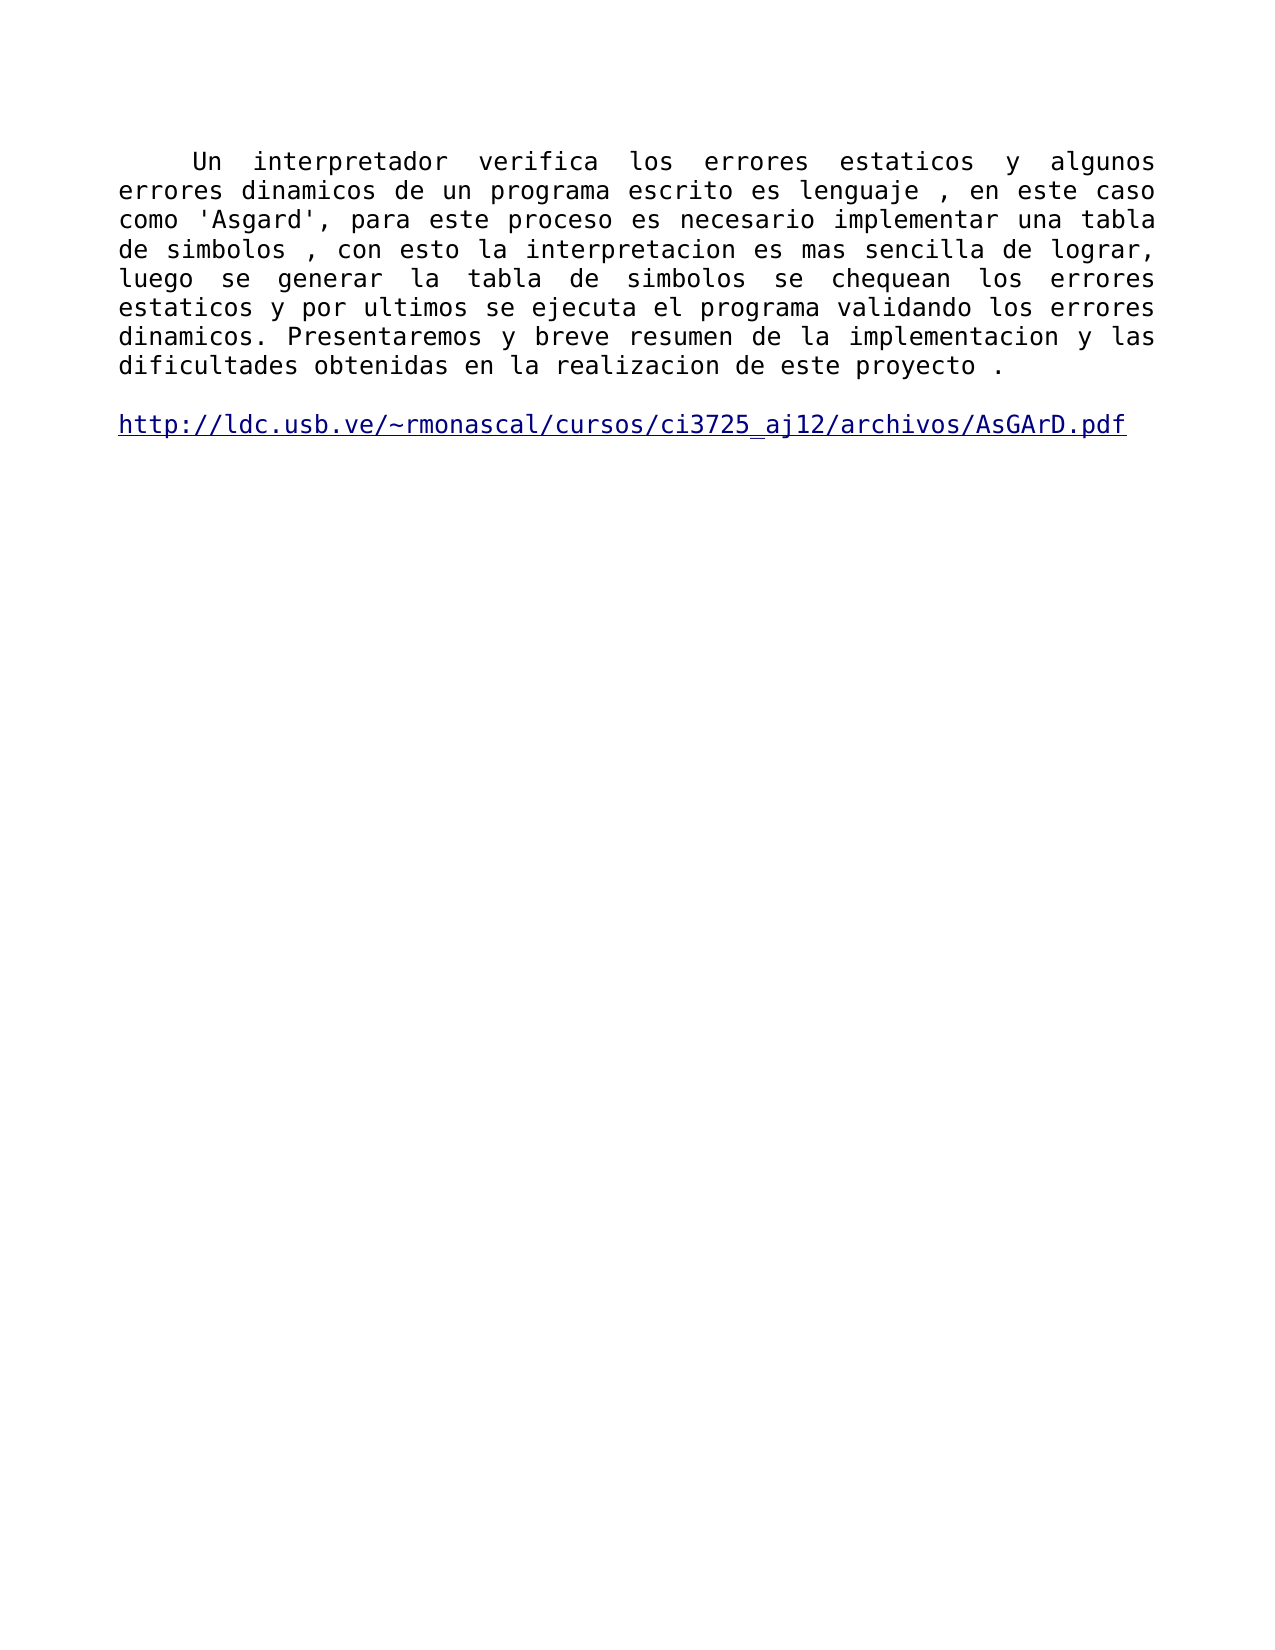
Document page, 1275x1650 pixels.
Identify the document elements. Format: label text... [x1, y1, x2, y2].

text Un interpretador verifica los errores estaticos y algunos errores dinamicos de un programa escrito es lenguaje , en este caso como 'Asgard', para este proceso es necesario implementar una tabla de simbolos , con esto la interpretacion es mas sencilla de lograr, luego se generar la tabla de simbolos se chequean los errores estaticos y por ultimos se ejecuta el programa validando los errores dinamicos. Presentaremos y breve resumen de la implementacion y las dificultades obtenidas en la realizacion de este proyecto . [118, 147, 1157, 381]
text http://ldc.usb.ve/~rmonascal/cursos/ci3725_aj12/archivos/AsGArD.pdf [118, 410, 1157, 439]
